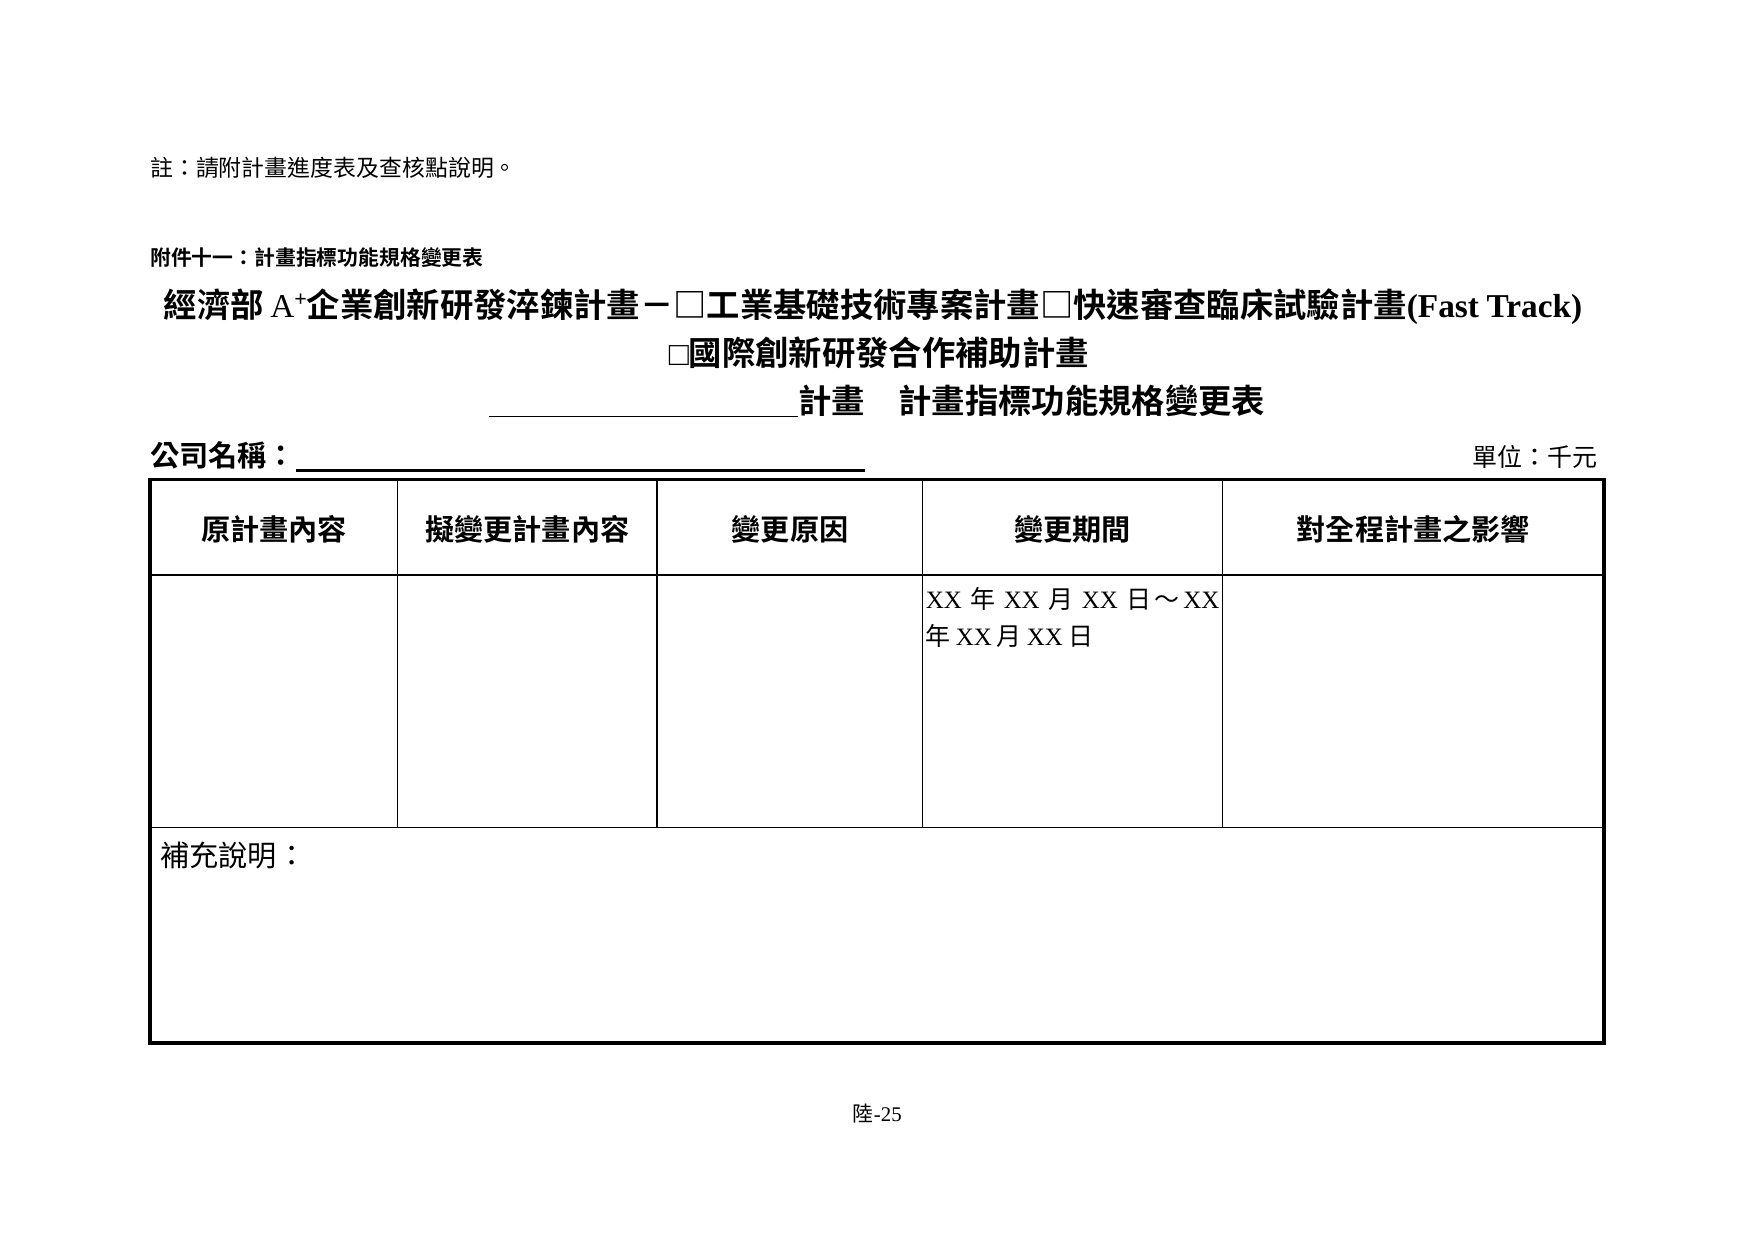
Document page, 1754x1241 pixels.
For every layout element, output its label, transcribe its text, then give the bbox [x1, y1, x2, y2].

table_cell [152, 576, 397, 827]
table_cell [398, 576, 656, 827]
table_cell XX年XX月XX日～XX年XX月XX日 [923, 576, 1222, 827]
text 公司名稱： 單位：千元 [150, 423, 1604, 477]
table_cell [1223, 576, 1602, 827]
table_header 變更期間 [923, 481, 1222, 574]
table_cell [658, 576, 922, 827]
text 計畫 計畫指標功能規格變更表 [150, 375, 1604, 423]
table_cell 補充說明： [152, 828, 1602, 1041]
text 經濟部A+企業創新研發淬鍊計畫－□工業基礎技術專案計畫□快速審查臨床試驗計畫(Fast Track) [150, 278, 1604, 327]
table_header 原計畫內容 [152, 481, 397, 574]
table_header 擬變更計畫內容 [398, 481, 656, 574]
subtitle 附件十一：計畫指標功能規格變更表 [150, 241, 1604, 271]
table_header 對全程計畫之影響 [1223, 481, 1602, 574]
text 註：請附計畫進度表及查核點說明。 [150, 150, 1604, 183]
table_header 變更原因 [658, 481, 922, 574]
text □國際創新研發合作補助計畫 [668, 327, 1604, 375]
